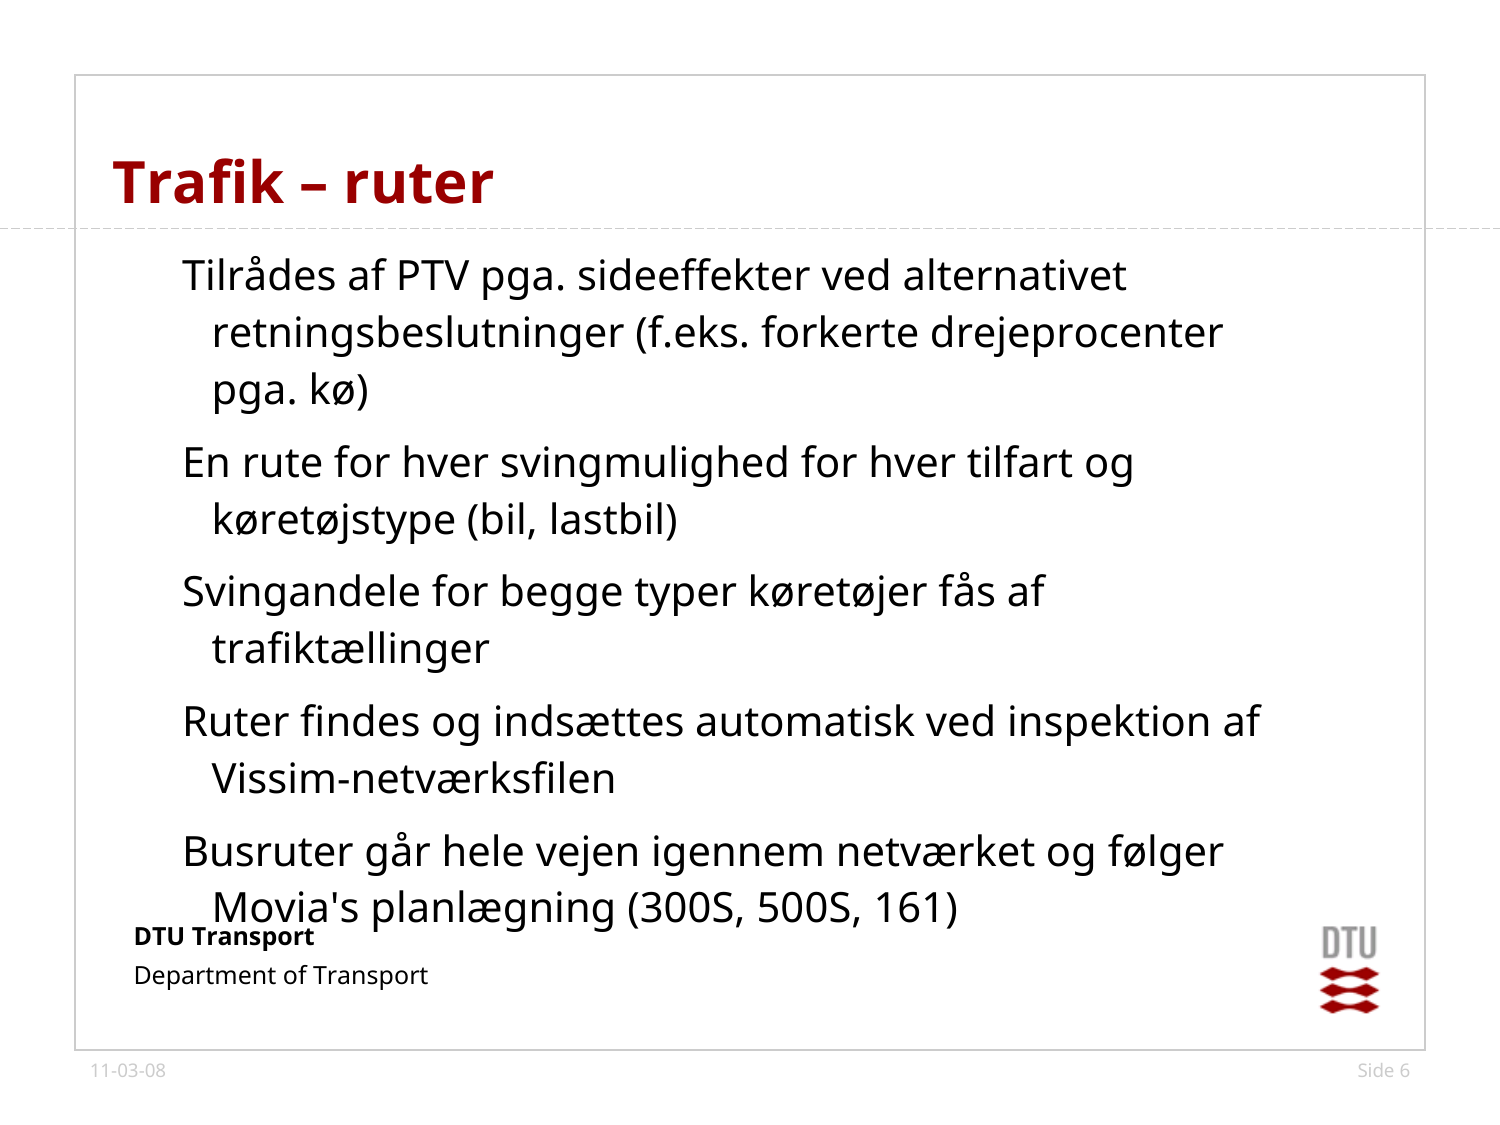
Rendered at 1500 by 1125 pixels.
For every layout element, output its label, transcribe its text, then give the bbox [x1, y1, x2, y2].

subtitle Tilrådes af PTV pga. sideeffekter ved alternativet retningsbeslutninger (f.eks. forkerte drejeprocenter pga. kø) En rute for hver svingmulighed for hver tilfart og køretøjstype (bil, lastbil) Svingandele for begge typer køretøjer fås af trafiktællinger Ruter findes og indsættes automatisk ved inspektion af Vissim-netværksfilen Busruter går hele vejen igennem netværket og følger Movia's planlægning (300S, 500S, 161) [182, 295, 1270, 886]
picture [1297, 892, 1418, 1034]
title Trafik – ruter [112, 132, 1401, 231]
